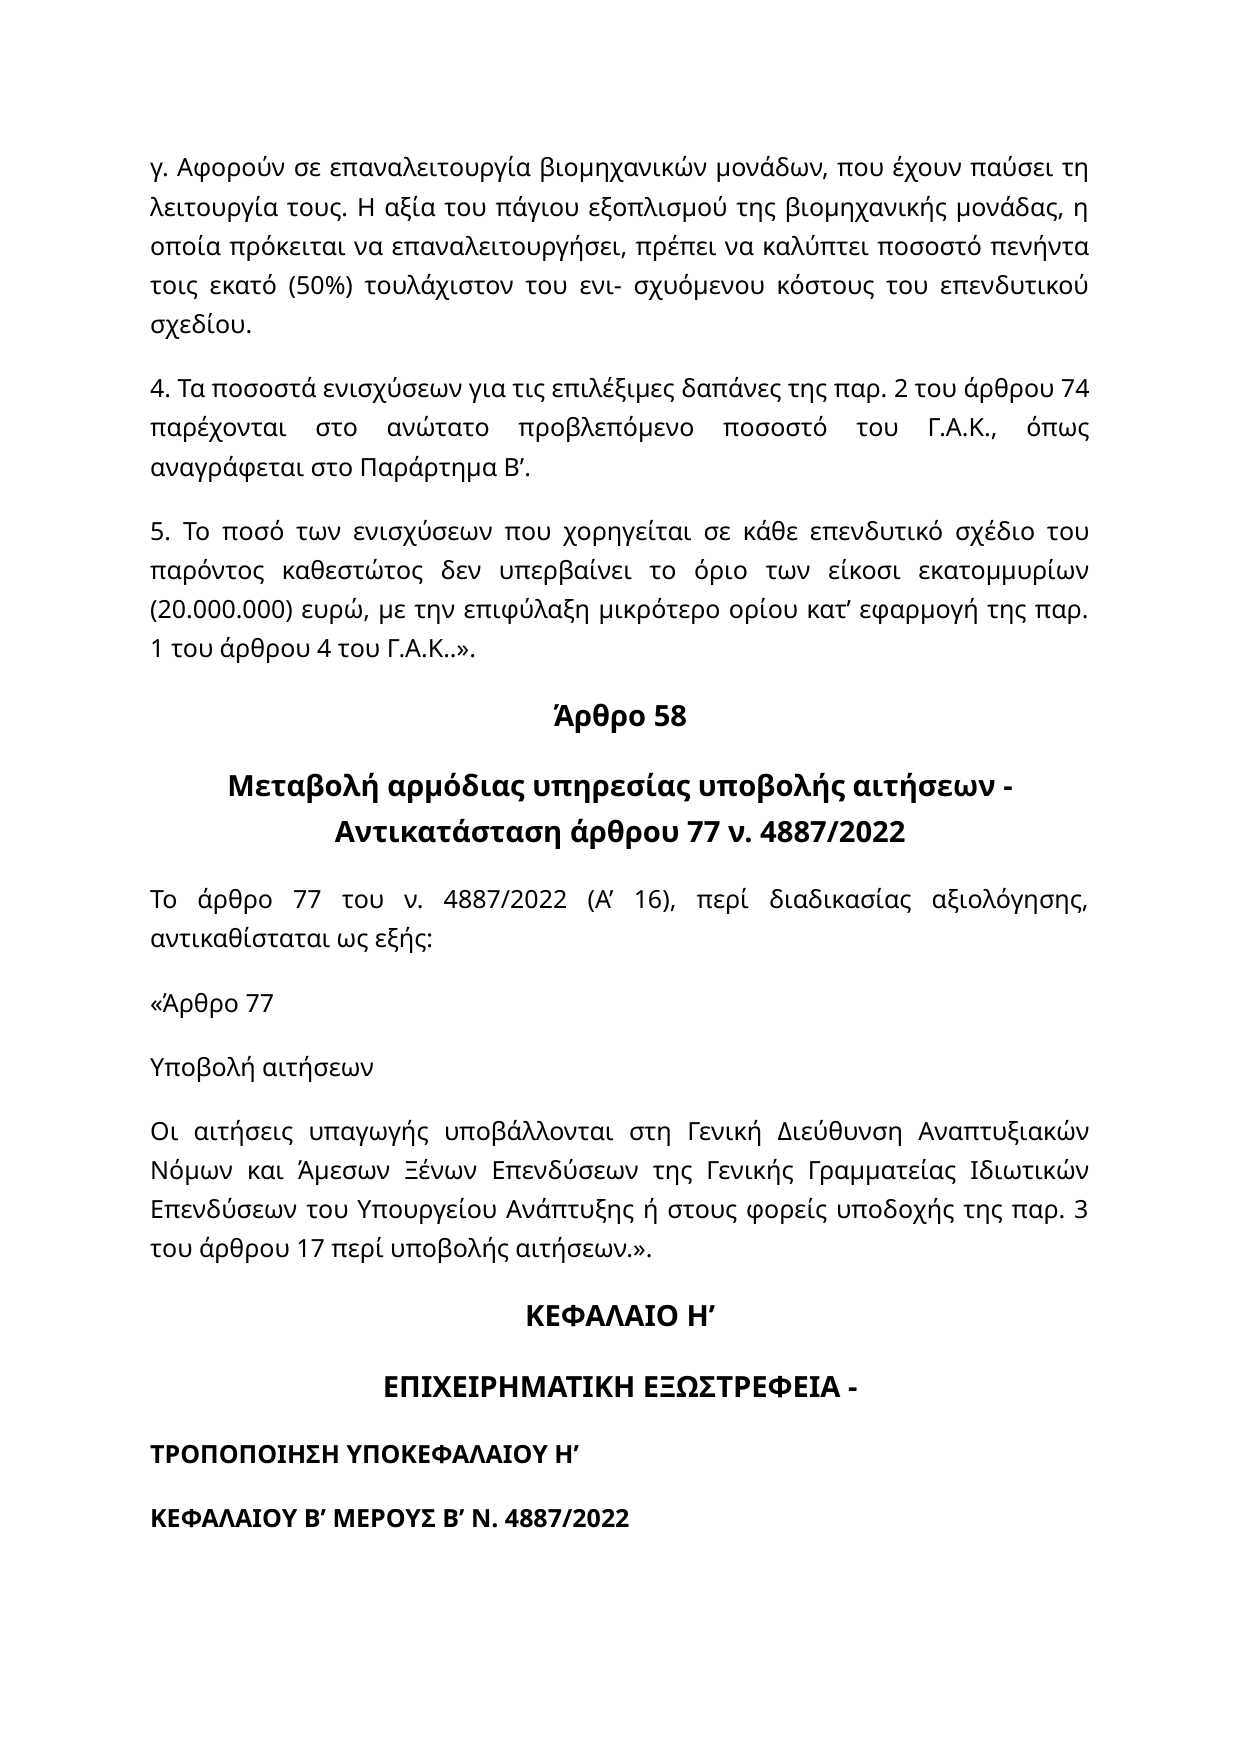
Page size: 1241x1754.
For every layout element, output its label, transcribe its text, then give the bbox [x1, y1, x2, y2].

text 4. Τα ποσοστά ενισχύσεων για τις επιλέξιμες δαπάνες της παρ. 2 του άρθρου 74 παρέχονται στο ανώτατο προβλεπόμενο ποσοστό του Γ.Α.Κ., όπως αναγράφεται στο Παράρτημα Β’. [150, 371, 1090, 483]
subtitle Άρθρο 58 [150, 695, 1090, 735]
text γ. Αφορούν σε επαναλειτουργία βιομηχανικών μονάδων, που έχουν παύσει τη λειτουργία τους. Η αξία του πάγιου εξοπλισμού της βιομηχανικής μονάδας, η οποία πρόκειται να επαναλειτουργήσει, πρέπει να καλύπτει ποσοστό πενήντα τοις εκατό (50%) τουλάχιστον του ενι- σχυόμενου κόστους του επενδυτικού σχεδίου. [150, 150, 1090, 341]
text Υποβολή αιτήσεων [150, 1049, 1090, 1083]
subtitle ΕΠΙΧΕΙΡΗΜΑΤΙΚΗ ΕΞΩΣΤΡΕΦΕΙΑ - [150, 1366, 1090, 1406]
subtitle ΚΕΦΑΛΑΙΟ Η’ [150, 1295, 1090, 1335]
text 5. Το ποσό των ενισχύσεων που χορηγείται σε κάθε επενδυτικό σχέδιο του παρόντος καθεστώτος δεν υπερβαίνει το όριο των είκοσι εκατομμυρίων (20.000.000) ευρώ, με την επιφύλαξη μικρότερο ορίου κατ’ εφαρμογή της παρ. 1 του άρθρου 4 του Γ.Α.Κ..». [150, 513, 1090, 665]
text ΤΡΟΠΟΠΟΙΗΣΗ ΥΠΟΚΕΦΑΛΑΙΟΥ Η’ [150, 1436, 1090, 1471]
text ΚΕΦΑΛΑΙΟΥ Β’ ΜΕΡΟΥΣ Β’ Ν. 4887/2022 [150, 1501, 1090, 1535]
text Το άρθρο 77 του ν. 4887/2022 (Α’ 16), περί διαδικασίας αξιολόγησης, αντικαθίσταται ως εξής: [150, 882, 1090, 955]
text Οι αιτήσεις υπαγωγής υποβάλλονται στη Γενική Διεύθυνση Αναπτυξιακών Νόμων και Άμεσων Ξένων Επενδύσεων της Γενικής Γραμματείας Ιδιωτικών Επενδύσεων του Υπουργείου Ανάπτυξης ή στους φορείς υποδοχής της παρ. 3 του άρθρου 17 περί υποβολής αιτήσεων.». [150, 1113, 1090, 1265]
subtitle Μεταβολή αρμόδιας υπηρεσίας υποβολής αιτήσεων - Αντικατάσταση άρθρου 77 ν. 4887/2022 [150, 766, 1090, 851]
text «Άρθρο 77 [150, 985, 1090, 1019]
